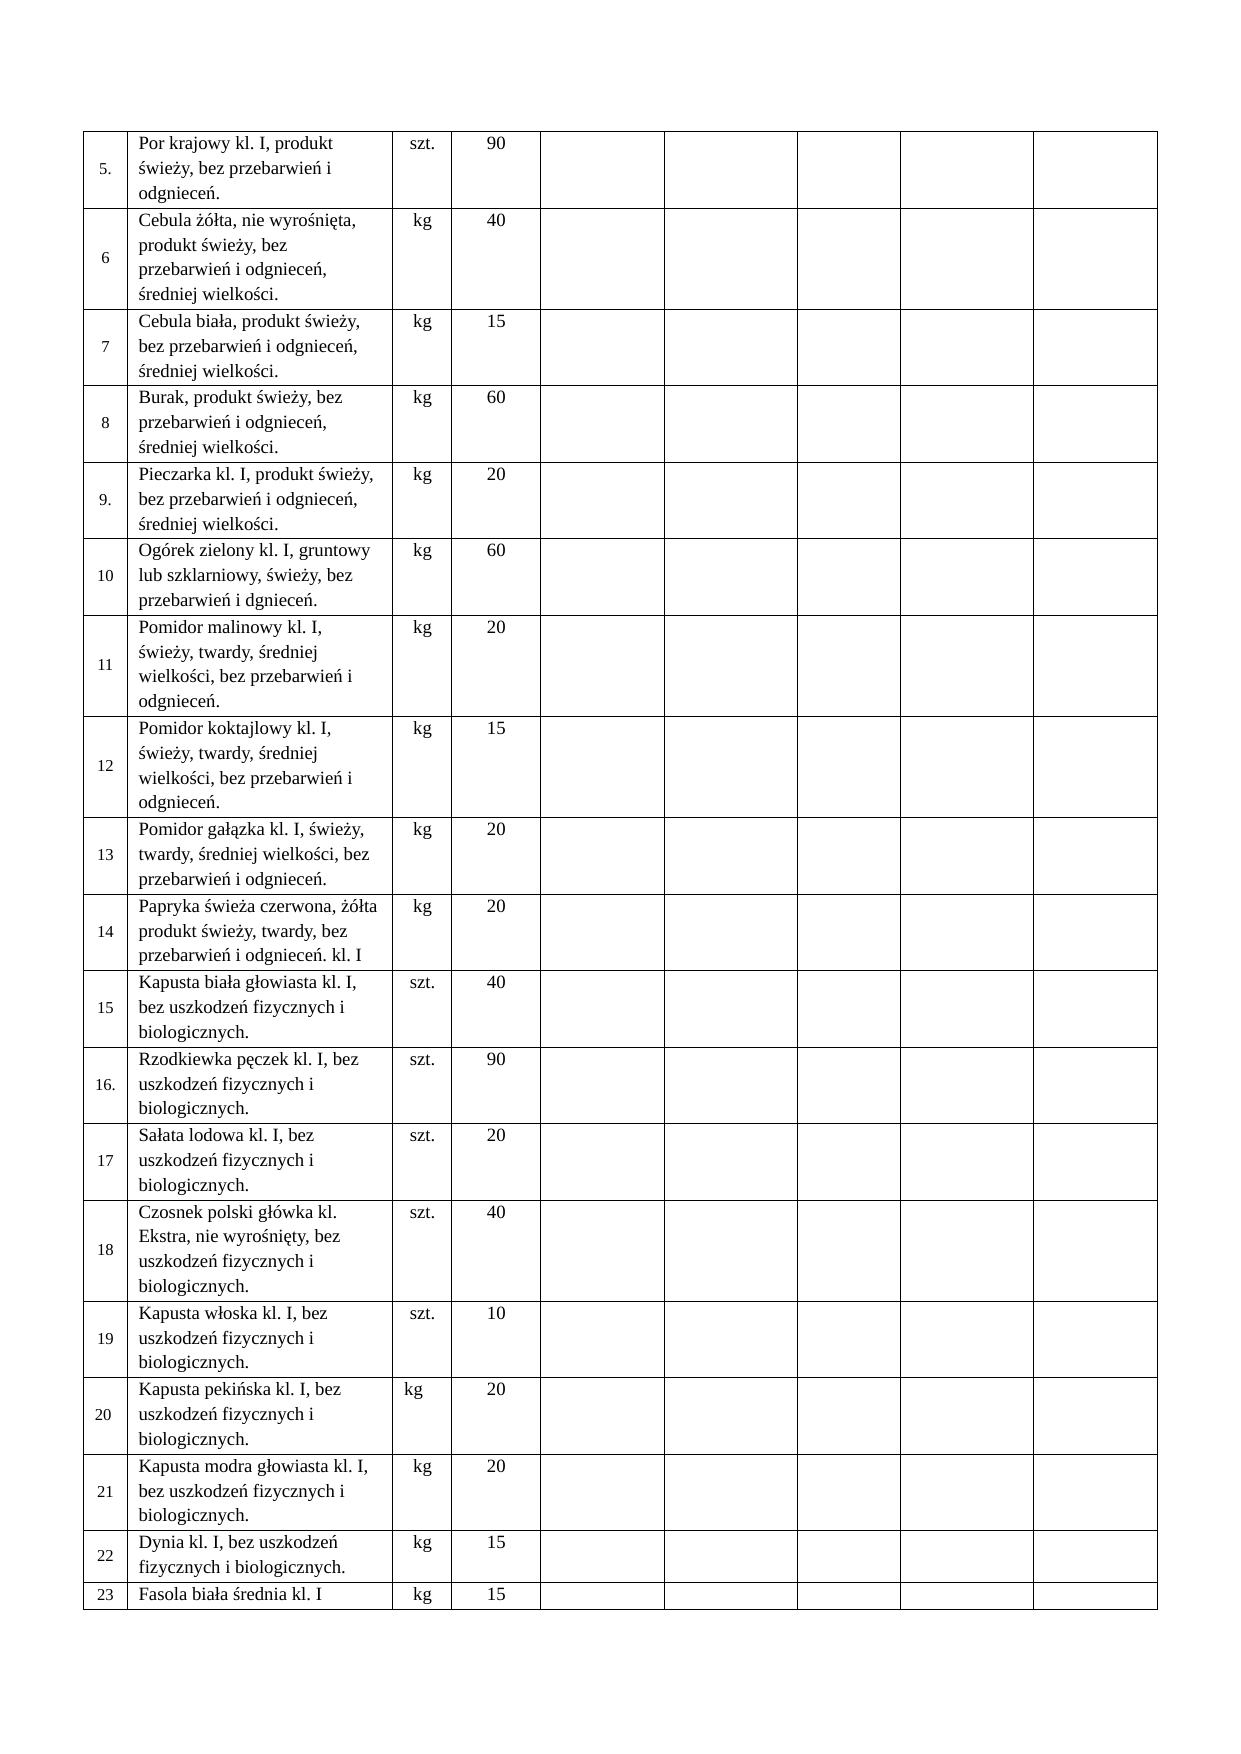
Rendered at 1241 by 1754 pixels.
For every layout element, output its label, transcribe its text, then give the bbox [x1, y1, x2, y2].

table_cell [798, 616, 900, 716]
table_cell [1034, 1201, 1157, 1301]
table_cell 8 [84, 386, 127, 462]
table_cell Pomidor koktajlowy kl. I, świeży, twardy, średniej wielkości, bez przebarwień i odgnieceń. [128, 717, 392, 817]
table_cell [901, 616, 1033, 716]
table_cell [665, 539, 797, 615]
table_cell 16. [84, 1048, 127, 1123]
table_cell 19 [84, 1302, 127, 1377]
table_cell szt. [393, 1302, 451, 1377]
table_cell kg [393, 310, 451, 385]
table_cell [901, 1583, 1033, 1609]
table_cell 40 [452, 1201, 540, 1301]
table_cell [665, 386, 797, 462]
table_cell [798, 539, 900, 615]
table_cell [665, 209, 797, 309]
table_cell 10 [452, 1302, 540, 1377]
table_cell [798, 310, 900, 385]
table_cell [541, 971, 664, 1047]
table_cell [541, 818, 664, 894]
table_cell 15 [452, 1531, 540, 1582]
table_cell [541, 1201, 664, 1301]
table_cell Cebula biała, produkt świeży, bez przebarwień i odgnieceń, średniej wielkości. [128, 310, 392, 385]
table_cell [901, 310, 1033, 385]
table_cell 90 [452, 1048, 540, 1123]
table_cell [1034, 1531, 1157, 1582]
table_cell [1034, 539, 1157, 615]
table_cell Fasola biała średnia kl. I [128, 1583, 392, 1609]
table_cell [1034, 132, 1157, 208]
table_cell [901, 1455, 1033, 1530]
table_cell szt. [393, 1201, 451, 1301]
table_cell 15 [452, 1583, 540, 1609]
table_cell kg [393, 818, 451, 894]
table_cell [901, 132, 1033, 208]
table_cell [901, 386, 1033, 462]
table_cell szt. [393, 132, 451, 208]
table_cell 20 [84, 1378, 127, 1454]
table_cell 6 [84, 209, 127, 309]
table_cell 20 [452, 1378, 540, 1454]
table_cell [901, 463, 1033, 538]
table_cell [901, 209, 1033, 309]
table_cell [901, 1302, 1033, 1377]
table_cell [665, 717, 797, 817]
table_cell 23 [84, 1583, 127, 1609]
table_cell [541, 895, 664, 970]
table_cell [665, 1201, 797, 1301]
table_cell [665, 132, 797, 208]
table_cell [665, 616, 797, 716]
table_cell 60 [452, 539, 540, 615]
table_cell [1034, 1455, 1157, 1530]
table_cell kg [393, 1455, 451, 1530]
table_cell Kapusta pekińska kl. I, bez uszkodzeń fizycznych i biologicznych. [128, 1378, 392, 1454]
table_cell [665, 1048, 797, 1123]
table_cell [541, 1302, 664, 1377]
table_cell kg [393, 539, 451, 615]
table_cell 14 [84, 895, 127, 970]
table_cell Dynia kl. I, bez uszkodzeń fizycznych i biologicznych. [128, 1531, 392, 1582]
table_cell [1034, 1378, 1157, 1454]
table_cell [901, 1124, 1033, 1199]
table_cell Rzodkiewka pęczek kl. I, bez uszkodzeń fizycznych i biologicznych. [128, 1048, 392, 1123]
table_cell [665, 310, 797, 385]
table_cell [541, 310, 664, 385]
table_cell [541, 463, 664, 538]
table_cell [1034, 209, 1157, 309]
table_cell [798, 463, 900, 538]
table_cell 22 [84, 1531, 127, 1582]
table_cell 60 [452, 386, 540, 462]
table_cell [901, 971, 1033, 1047]
table_cell [798, 1048, 900, 1123]
table_cell kg [393, 1531, 451, 1582]
table_cell 12 [84, 717, 127, 817]
table_cell [665, 1455, 797, 1530]
table_cell [1034, 386, 1157, 462]
table_cell [1034, 616, 1157, 716]
table_cell [541, 1124, 664, 1199]
table_cell 9. [84, 463, 127, 538]
table_cell 20 [452, 1455, 540, 1530]
table_cell Czosnek polski główka kl. Ekstra, nie wyrośnięty, bez uszkodzeń fizycznych i biologicznych. [128, 1201, 392, 1301]
table_cell [665, 818, 797, 894]
table_cell 20 [452, 818, 540, 894]
table_cell Kapusta włoska kl. I, bez uszkodzeń fizycznych i biologicznych. [128, 1302, 392, 1377]
table_cell [541, 386, 664, 462]
table_cell kg [393, 463, 451, 538]
table_cell [1034, 895, 1157, 970]
table_cell szt. [393, 1048, 451, 1123]
table_cell [665, 895, 797, 970]
table_cell [798, 1531, 900, 1582]
table_cell [541, 132, 664, 208]
table_cell 15 [452, 717, 540, 817]
table_cell [1034, 1302, 1157, 1377]
table_cell 90 [452, 132, 540, 208]
table_cell [901, 818, 1033, 894]
table_cell [901, 1531, 1033, 1582]
table_cell [798, 1302, 900, 1377]
table_cell 10 [84, 539, 127, 615]
table_cell [798, 1583, 900, 1609]
table_cell [798, 895, 900, 970]
table_cell [665, 1583, 797, 1609]
table_cell kg [393, 386, 451, 462]
table_cell [1034, 463, 1157, 538]
table_cell [541, 1378, 664, 1454]
table_cell Kapusta biała głowiasta kl. I, bez uszkodzeń fizycznych i biologicznych. [128, 971, 392, 1047]
table_cell szt. [393, 971, 451, 1047]
table_cell [1034, 717, 1157, 817]
table_cell [541, 1531, 664, 1582]
table_cell [798, 1124, 900, 1199]
table_cell 15 [452, 310, 540, 385]
table_cell 5. [84, 132, 127, 208]
table_cell [541, 1583, 664, 1609]
table_cell [798, 717, 900, 817]
table_cell [541, 616, 664, 716]
table_cell kg [393, 717, 451, 817]
table_cell kg [393, 209, 451, 309]
table_cell kg [393, 616, 451, 716]
table_cell [798, 386, 900, 462]
table_cell Papryka świeża czerwona, żółta produkt świeży, twardy, bez przebarwień i odgnieceń. kl. I [128, 895, 392, 970]
table_cell kg [393, 1378, 451, 1454]
table_cell [901, 895, 1033, 970]
table_cell kg [393, 895, 451, 970]
table_cell [541, 209, 664, 309]
table_cell [1034, 1124, 1157, 1199]
table_cell 7 [84, 310, 127, 385]
table_cell Ogórek zielony kl. I, gruntowy lub szklarniowy, świeży, bez przebarwień i dgnieceń. [128, 539, 392, 615]
table_cell Pieczarka kl. I, produkt świeży, bez przebarwień i odgnieceń, średniej wielkości. [128, 463, 392, 538]
table_cell [798, 818, 900, 894]
table_cell 20 [452, 1124, 540, 1199]
table_cell 21 [84, 1455, 127, 1530]
table_cell [665, 971, 797, 1047]
table_cell 20 [452, 463, 540, 538]
table_cell [901, 539, 1033, 615]
table_cell [665, 463, 797, 538]
table_cell [1034, 310, 1157, 385]
table_cell Cebula żółta, nie wyrośnięta, produkt świeży, bez przebarwień i odgnieceń, średniej wielkości. [128, 209, 392, 309]
table_cell [1034, 1583, 1157, 1609]
table_cell [798, 1201, 900, 1301]
table_cell [798, 1378, 900, 1454]
table_cell Sałata lodowa kl. I, bez uszkodzeń fizycznych i biologicznych. [128, 1124, 392, 1199]
table_cell szt. [393, 1124, 451, 1199]
table_cell 18 [84, 1201, 127, 1301]
table_cell [665, 1124, 797, 1199]
table_cell 15 [84, 971, 127, 1047]
table_cell [798, 132, 900, 208]
table_cell [1034, 971, 1157, 1047]
table_cell [665, 1531, 797, 1582]
table_cell [901, 1048, 1033, 1123]
table_cell 20 [452, 895, 540, 970]
table_cell Burak, produkt świeży, bez przebarwień i odgnieceń, średniej wielkości. [128, 386, 392, 462]
table_cell 40 [452, 209, 540, 309]
table_cell 13 [84, 818, 127, 894]
table_cell [1034, 818, 1157, 894]
table_cell Pomidor gałązka kl. I, świeży, twardy, średniej wielkości, bez przebarwień i odgnieceń. [128, 818, 392, 894]
table_cell [798, 209, 900, 309]
table_cell [901, 1378, 1033, 1454]
table_cell [541, 539, 664, 615]
table_cell kg [393, 1583, 451, 1609]
table_cell [541, 717, 664, 817]
table_cell Pomidor malinowy kl. I, świeży, twardy, średniej wielkości, bez przebarwień i odgnieceń. [128, 616, 392, 716]
table_cell Por krajowy kl. I, produkt świeży, bez przebarwień i odgnieceń. [128, 132, 392, 208]
table_cell 20 [452, 616, 540, 716]
table_cell [798, 971, 900, 1047]
table_cell [901, 717, 1033, 817]
table_cell 40 [452, 971, 540, 1047]
table_cell [901, 1201, 1033, 1301]
table_cell [665, 1378, 797, 1454]
table_cell [541, 1455, 664, 1530]
table_cell 17 [84, 1124, 127, 1199]
table_cell [665, 1302, 797, 1377]
table_cell [798, 1455, 900, 1530]
table_cell [541, 1048, 664, 1123]
table_cell Kapusta modra głowiasta kl. I, bez uszkodzeń fizycznych i biologicznych. [128, 1455, 392, 1530]
table_cell 11 [84, 616, 127, 716]
table_cell [1034, 1048, 1157, 1123]
